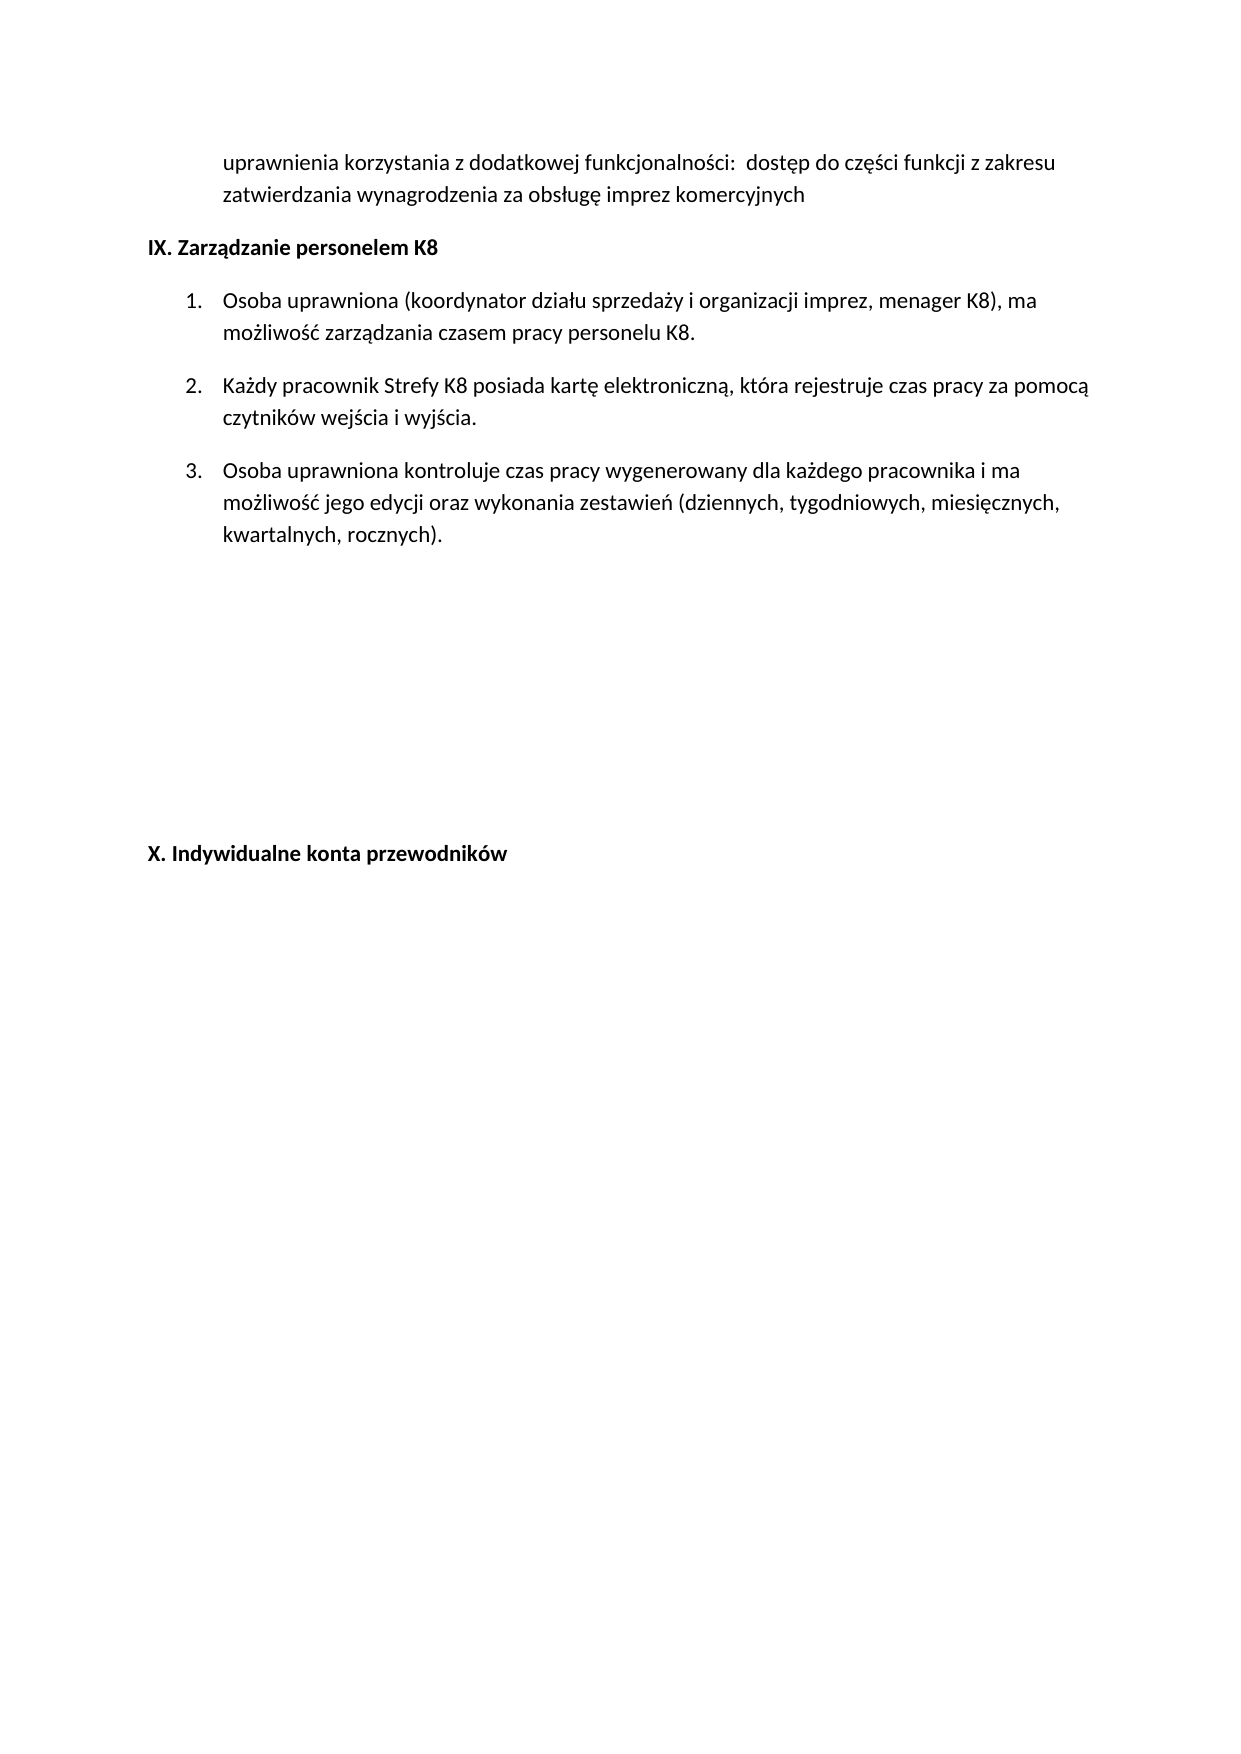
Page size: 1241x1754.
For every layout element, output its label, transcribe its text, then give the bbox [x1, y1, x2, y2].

list Osoba uprawniona kontroluje czas pracy wygenerowany dla każdego pracownika i ma możliwość jego edycji oraz wykonania zestawień (dziennych, tygodniowych, miesięcznych, kwartalnych, rocznych). [185, 456, 1093, 549]
list Każdy pracownik Strefy K8 posiada kartę elektroniczną, która rejestruje czas pracy za pomocą czytników wejścia i wyjścia. [185, 371, 1093, 431]
list uprawnienia korzystania z dodatkowej funkcjonalności: dostęp do części funkcji z zakresu zatwierdzania wynagrodzenia za obsługę imprez komercyjnych [185, 148, 1093, 208]
text IX. Zarządzanie personelem K8 [148, 233, 1093, 261]
text X. Indywidualne konta przewodników [148, 839, 1093, 867]
list Osoba uprawniona (koordynator działu sprzedaży i organizacji imprez, menager K8), ma możliwość zarządzania czasem pracy personelu K8. [185, 286, 1093, 346]
